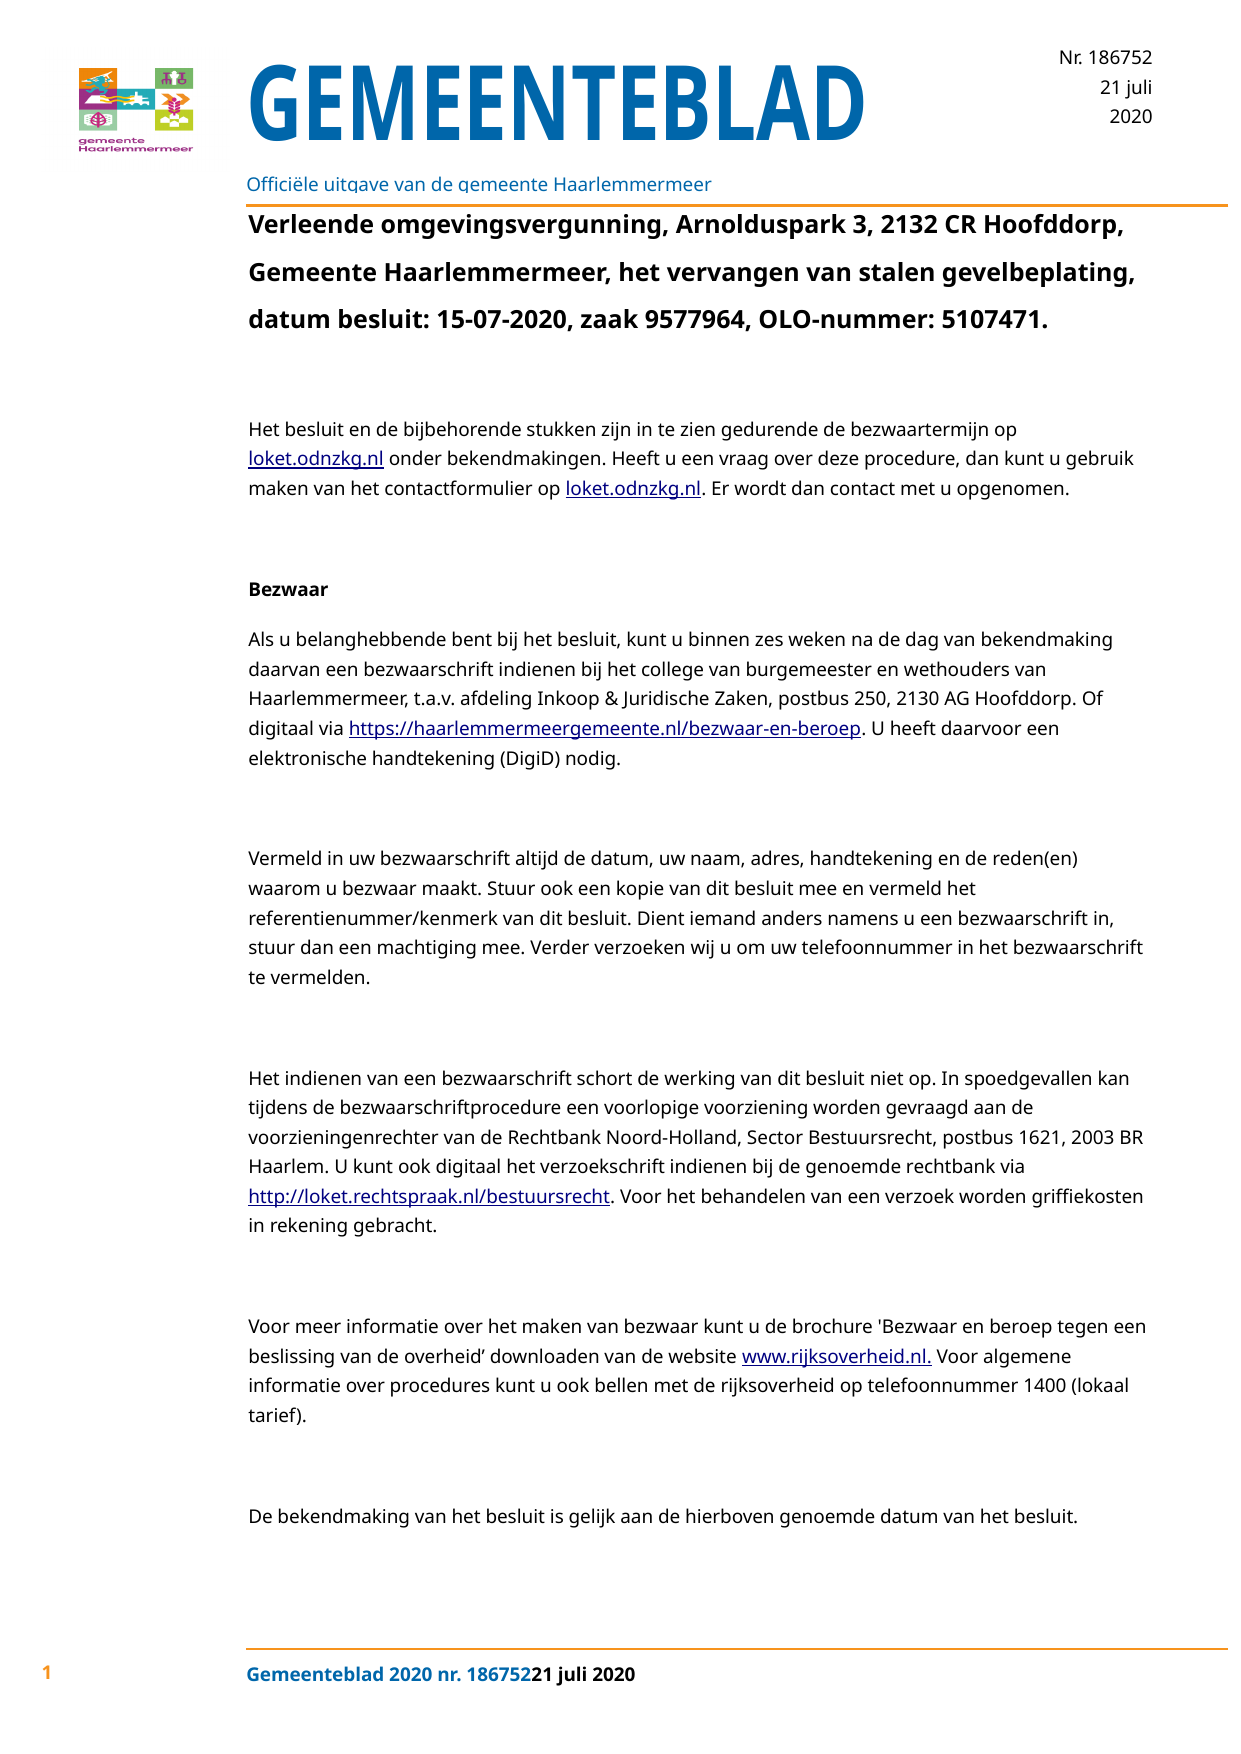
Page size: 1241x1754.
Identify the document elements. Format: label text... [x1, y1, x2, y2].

text Bezwaar [248, 576, 1152, 602]
text Verleende omgevingsvergunning, Arnolduspark 3, 2132 CR Hoofddorp, Gemeente Haarlemmermeer, het vervangen van stalen gevelbeplating, datum besluit: 15-07-2020, zaak 9577964, OLO-nummer: 5107471. [248, 207, 1152, 336]
text Vermeld in uw bezwaarschrift altijd de datum, uw naam, adres, handtekening en de reden(en) waarom u bezwaar maakt. Stuur ook een kopie van dit besluit mee en vermeld het referentienummer/kenmerk van dit besluit. Dient iemand anders namens u een bezwaarschrift in, stuur dan een machtiging mee. Verder verzoeken wij u om uw telefoonnummer in het bezwaarschrift te vermelden. [248, 846, 1152, 989]
text Het besluit en de bijbehorende stukken zijn in te zien gedurende de bezwaartermijn op loket.odnzkg.nl onder bekendmakingen. Heeft u een vraag over deze procedure, dan kunt u gebruik maken van het contactformulier op loket.odnzkg.nl. Er wordt dan contact met u opgenomen. [248, 416, 1152, 501]
text Als u belanghebbende bent bij het besluit, kunt u binnen zes weken na de dag van bekendmaking daarvan een bezwaarschrift indienen bij het college van burgemeester en wethouders van Haarlemmermeer, t.a.v. afdeling Inkoop & Juridische Zaken, postbus 250, 2130 AG Hoofddorp. Of digitaal via https://haarlemmermeergemeente.nl/bezwaar-en-beroep. U heeft daarvoor een elektronische handtekening (DigiD) nodig. [248, 626, 1152, 770]
text Het indienen van een bezwaarschrift schort de werking van dit besluit niet op. In spoedgevallen kan tijdens de bezwaarschriftprocedure een voorlopige voorziening worden gevraagd aan de voorzieningenrechter van de Rechtbank Noord-Holland, Sector Bestuursrecht, postbus 1621, 2003 BR Haarlem. U kunt ook digitaal het verzoekschrift indienen bij de genoemde rechtbank via http://loket.rechtspraak.nl/bestuursrecht. Voor het behandelen van een verzoek worden griffiekosten in rekening gebracht. [248, 1065, 1152, 1238]
text De bekendmaking van het besluit is gelijk aan de hierboven genoemde datum van het besluit. [248, 1503, 1152, 1529]
text Voor meer informatie over het maken van bezwaar kunt u de brochure 'Bezwaar en beroep tegen een beslissing van de overheid’ downloaden van de website www.rijksoverheid.nl. Voor algemene informatie over procedures kunt u ook bellen met de rijksoverheid op telefoonnummer 1400 (lokaal tarief). [248, 1313, 1152, 1428]
picture [41, 47, 231, 172]
